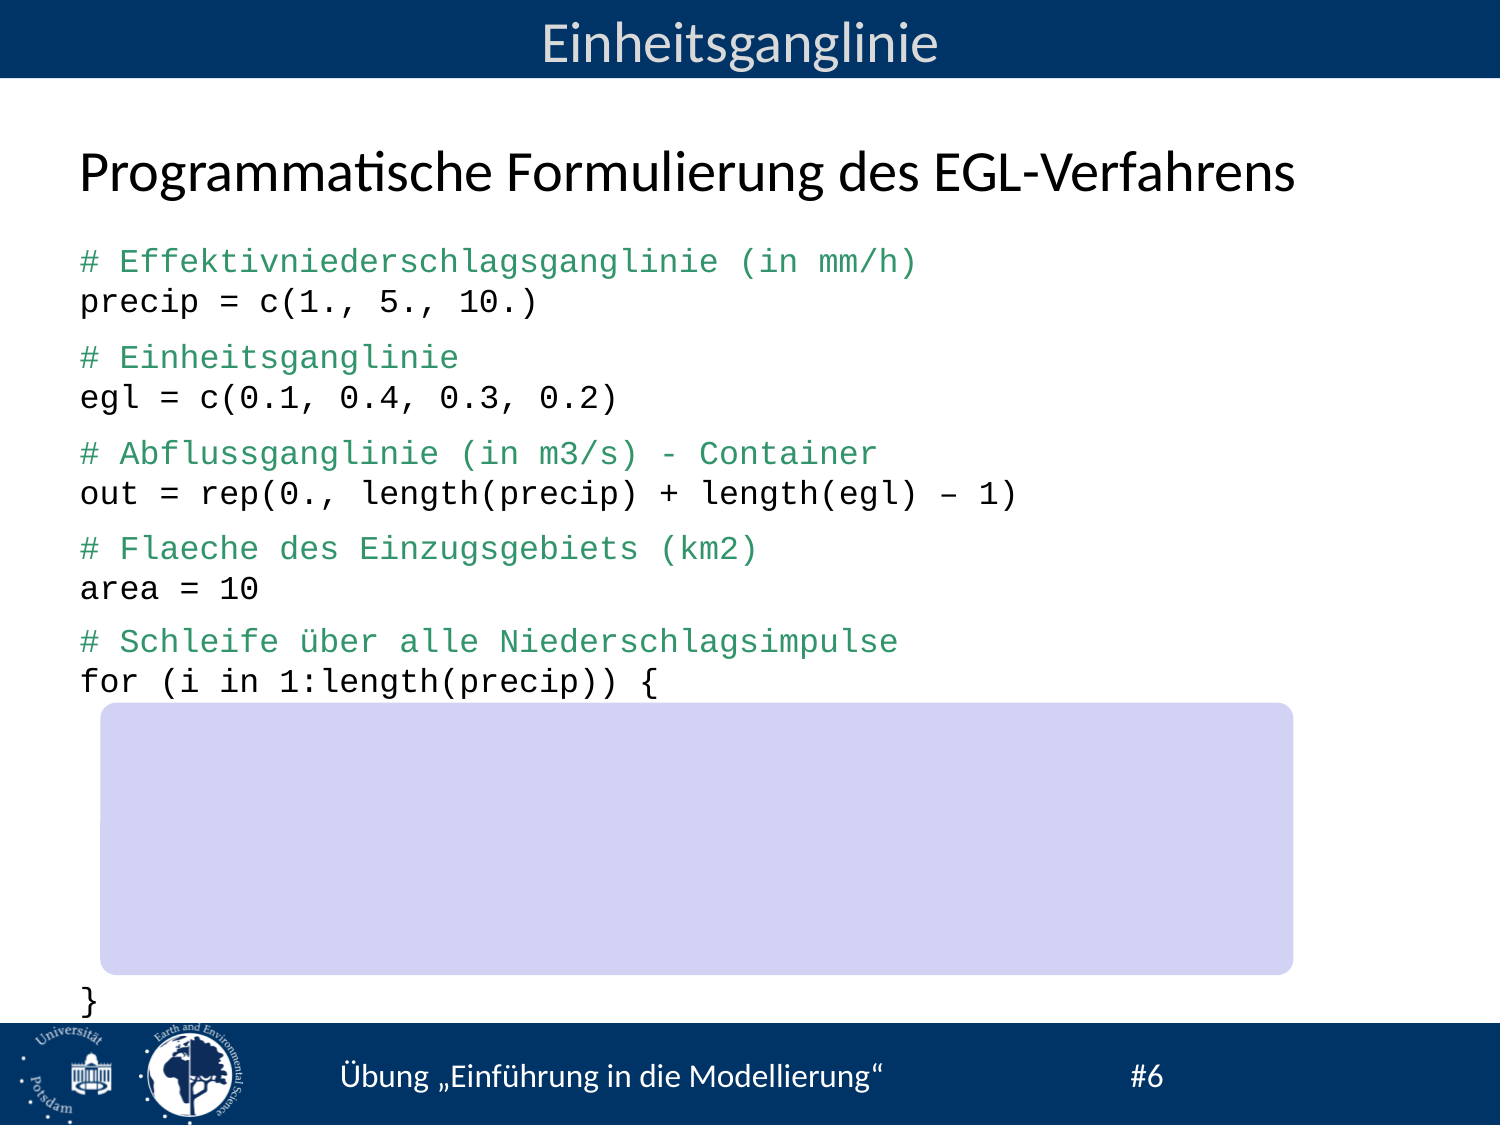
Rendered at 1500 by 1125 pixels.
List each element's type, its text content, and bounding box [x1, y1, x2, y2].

text_box # Schleife über alle Niederschlagsimpulse for (i in 1:length(precip)) { } [64, 614, 1152, 1027]
text_box Programmatische Formulierung des EGL-Verfahrens [64, 125, 1412, 211]
text_box # Abflussganglinie (in m3/s) - Container out = rep(0., length(precip) + length(egl) – 1) [64, 424, 1152, 518]
text_box [100, 702, 1294, 976]
picture [139, 1027, 243, 1125]
text_box # Flaeche des Einzugsgebiets (km2) area = 10 [64, 518, 1152, 614]
text_box # Einheitsganglinie egl = c(0.1, 0.4, 0.3, 0.2) [64, 327, 656, 423]
text_box Einheitsganglinie [0, 0, 1495, 75]
text_box # Effektivniederschlagsganglinie (in mm/h) precip = c(1., 5., 10.) [64, 231, 1022, 327]
